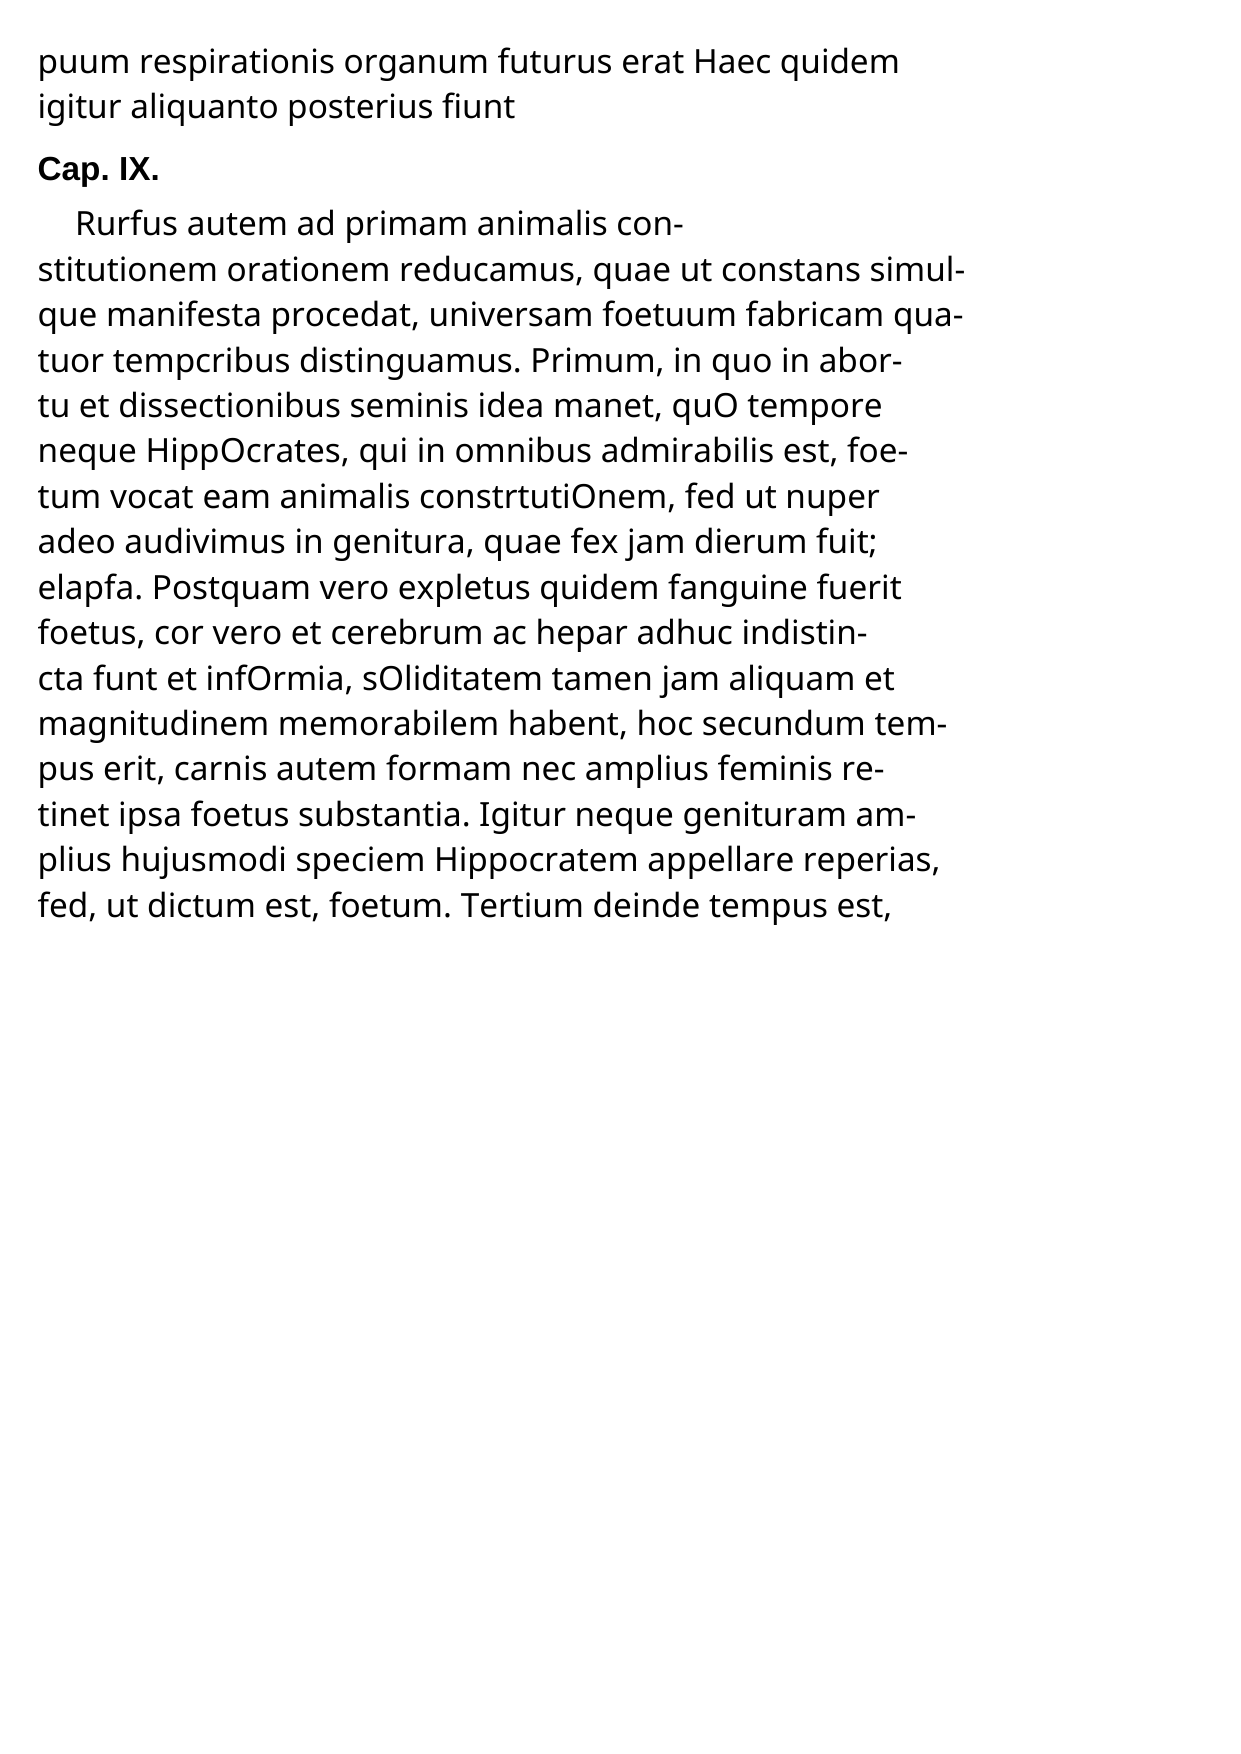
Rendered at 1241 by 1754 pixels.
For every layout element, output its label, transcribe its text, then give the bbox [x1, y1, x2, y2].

text puum respirationis organum futurus erat Haec quidem igitur aliquanto posterius fiunt [37, 37, 1203, 128]
subtitle Cap. IX. [37, 149, 1203, 188]
text Rurfus autem ad primam animalis con- stitutionem orationem reducamus, quae ut constans simul- que manifesta procedat, universam foetuum fabricam qua- tuor tempcribus distinguamus. Primum, in quo in abor- tu et dissectionibus seminis idea manet, quO tempore neque HippOcrates, qui in omnibus admirabilis est, foe- tum vocat eam animalis constrtutiOnem, fed ut nuper adeo audivimus in genitura, quae fex jam dierum fuit; elapfa. Postquam vero expletus quidem fanguine fuerit foetus, cor vero et cerebrum ac hepar adhuc indistin- cta funt et infOrmia, sOliditatem tamen jam aliquam et magnitudinem memorabilem habent, hoc secundum tem- pus erit, carnis autem formam nec amplius feminis re- tinet ipsa foetus substantia. Igitur neque genituram am- plius hujusmodi speciem Hippocratem appellare reperias, fed, ut dictum est, foetum. Tertium deinde tempus est, [37, 200, 1203, 927]
